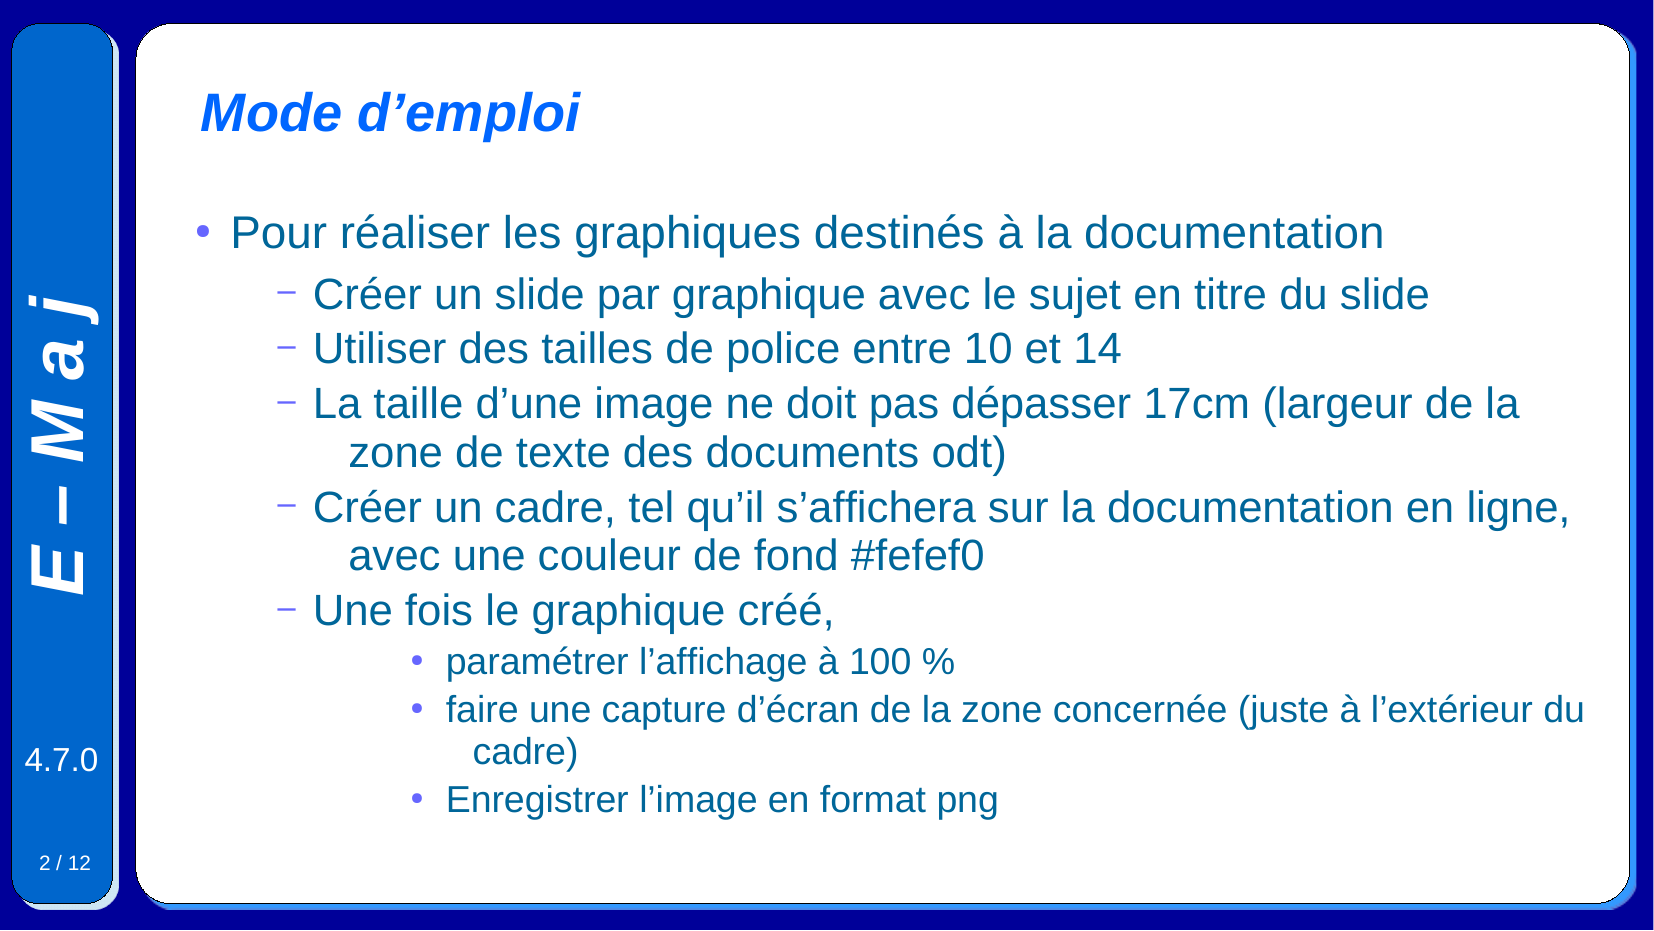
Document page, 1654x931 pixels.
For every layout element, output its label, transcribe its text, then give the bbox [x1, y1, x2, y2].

title Mode d’emploi [200, 34, 1575, 191]
list Pour réaliser les graphiques destinés à la documentation Créer un slide par graphique avec le sujet en titre du slide Utiliser des tailles de police entre 10 et 14 La taille d’une image ne doit pas dépasser 17cm (largeur de la zone de texte des documents odt) Créer un cadre, tel qu’il s’affichera sur la documentation en ligne, avec une couleur de fond #fefef0 Une fois le graphique créé, paramétrer l’affichage à 100 % faire une capture d’écran de la zone concernée (juste à l’extérieur du cadre) Enregistrer l’image en format png [177, 206, 1587, 827]
